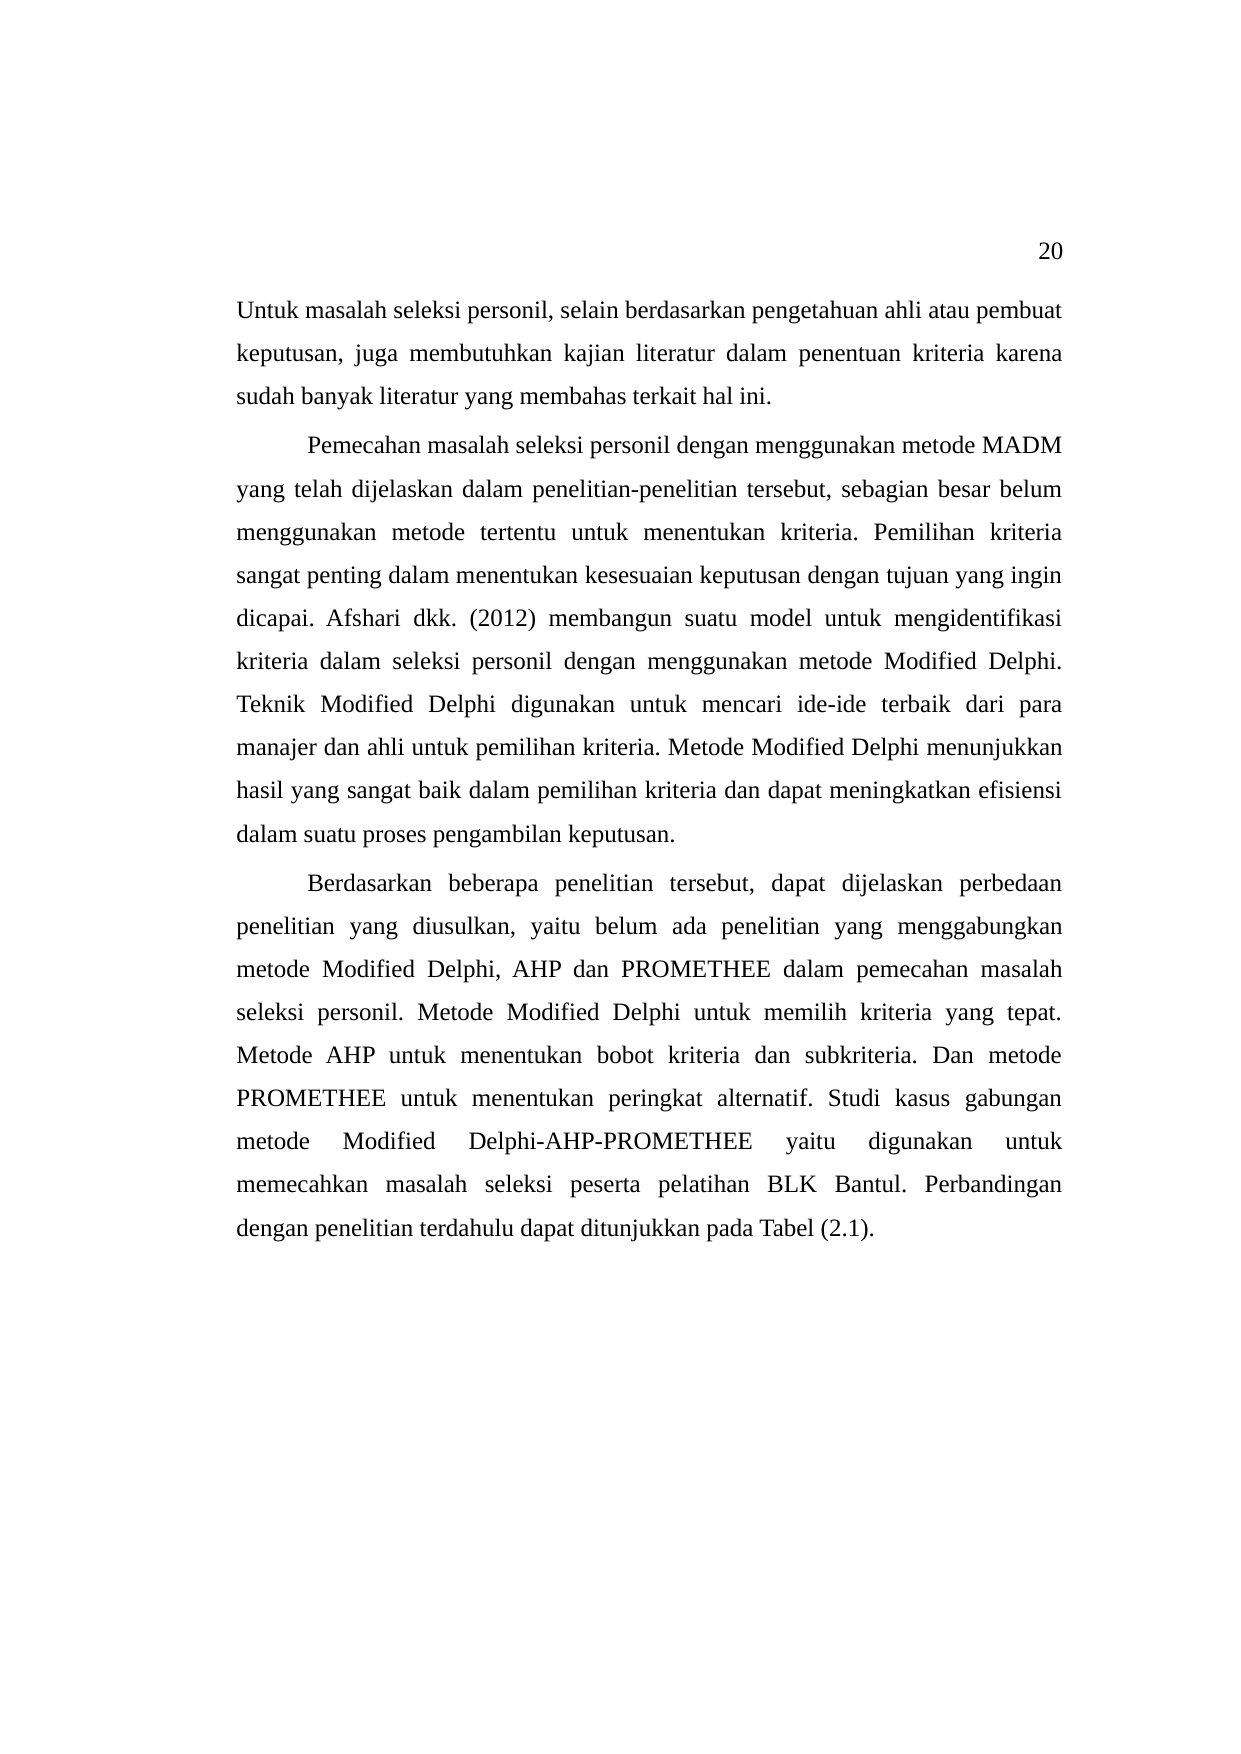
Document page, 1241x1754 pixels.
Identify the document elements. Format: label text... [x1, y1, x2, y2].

text Pemecahan masalah seleksi personil dengan menggunakan metode MADM yang telah dijelaskan dalam penelitian-penelitian tersebut, sebagian besar belum menggunakan metode tertentu untuk menentukan kriteria. Pemilihan kriteria sangat penting dalam menentukan kesesuaian keputusan dengan tujuan yang ingin dicapai. Afshari dkk. (2012) membangun suatu model untuk mengidentifikasi kriteria dalam seleksi personil dengan menggunakan metode Modified Delphi. Teknik Modified Delphi digunakan untuk mencari ide-ide terbaik dari para manajer dan ahli untuk pemilihan kriteria. Metode Modified Delphi menunjukkan hasil yang sangat baik dalam pemilihan kriteria dan dapat meningkatkan efisiensi dalam suatu proses pengambilan keputusan. [236, 431, 1063, 847]
text Untuk masalah seleksi personil, selain berdasarkan pengetahuan ahli atau pembuat keputusan, juga membutuhkan kajian literatur dalam penentuan kriteria karena sudah banyak literatur yang membahas terkait hal ini. [236, 295, 1063, 410]
text Berdasarkan beberapa penelitian tersebut, dapat dijelaskan perbedaan penelitian yang diusulkan, yaitu belum ada penelitian yang menggabungkan metode Modified Delphi, AHP dan PROMETHEE dalam pemecahan masalah seleksi personil. Metode Modified Delphi untuk memilih kriteria yang tepat. Metode AHP untuk menentukan bobot kriteria dan subkriteria. Dan metode PROMETHEE untuk menentukan peringkat alternatif. Studi kasus gabungan metode Modified Delphi-AHP-PROMETHEE yaitu digunakan untuk memecahkan masalah seleksi peserta pelatihan BLK Bantul. Perbandingan dengan penelitian terdahulu dapat ditunjukkan pada Tabel (2.1). [236, 868, 1063, 1241]
